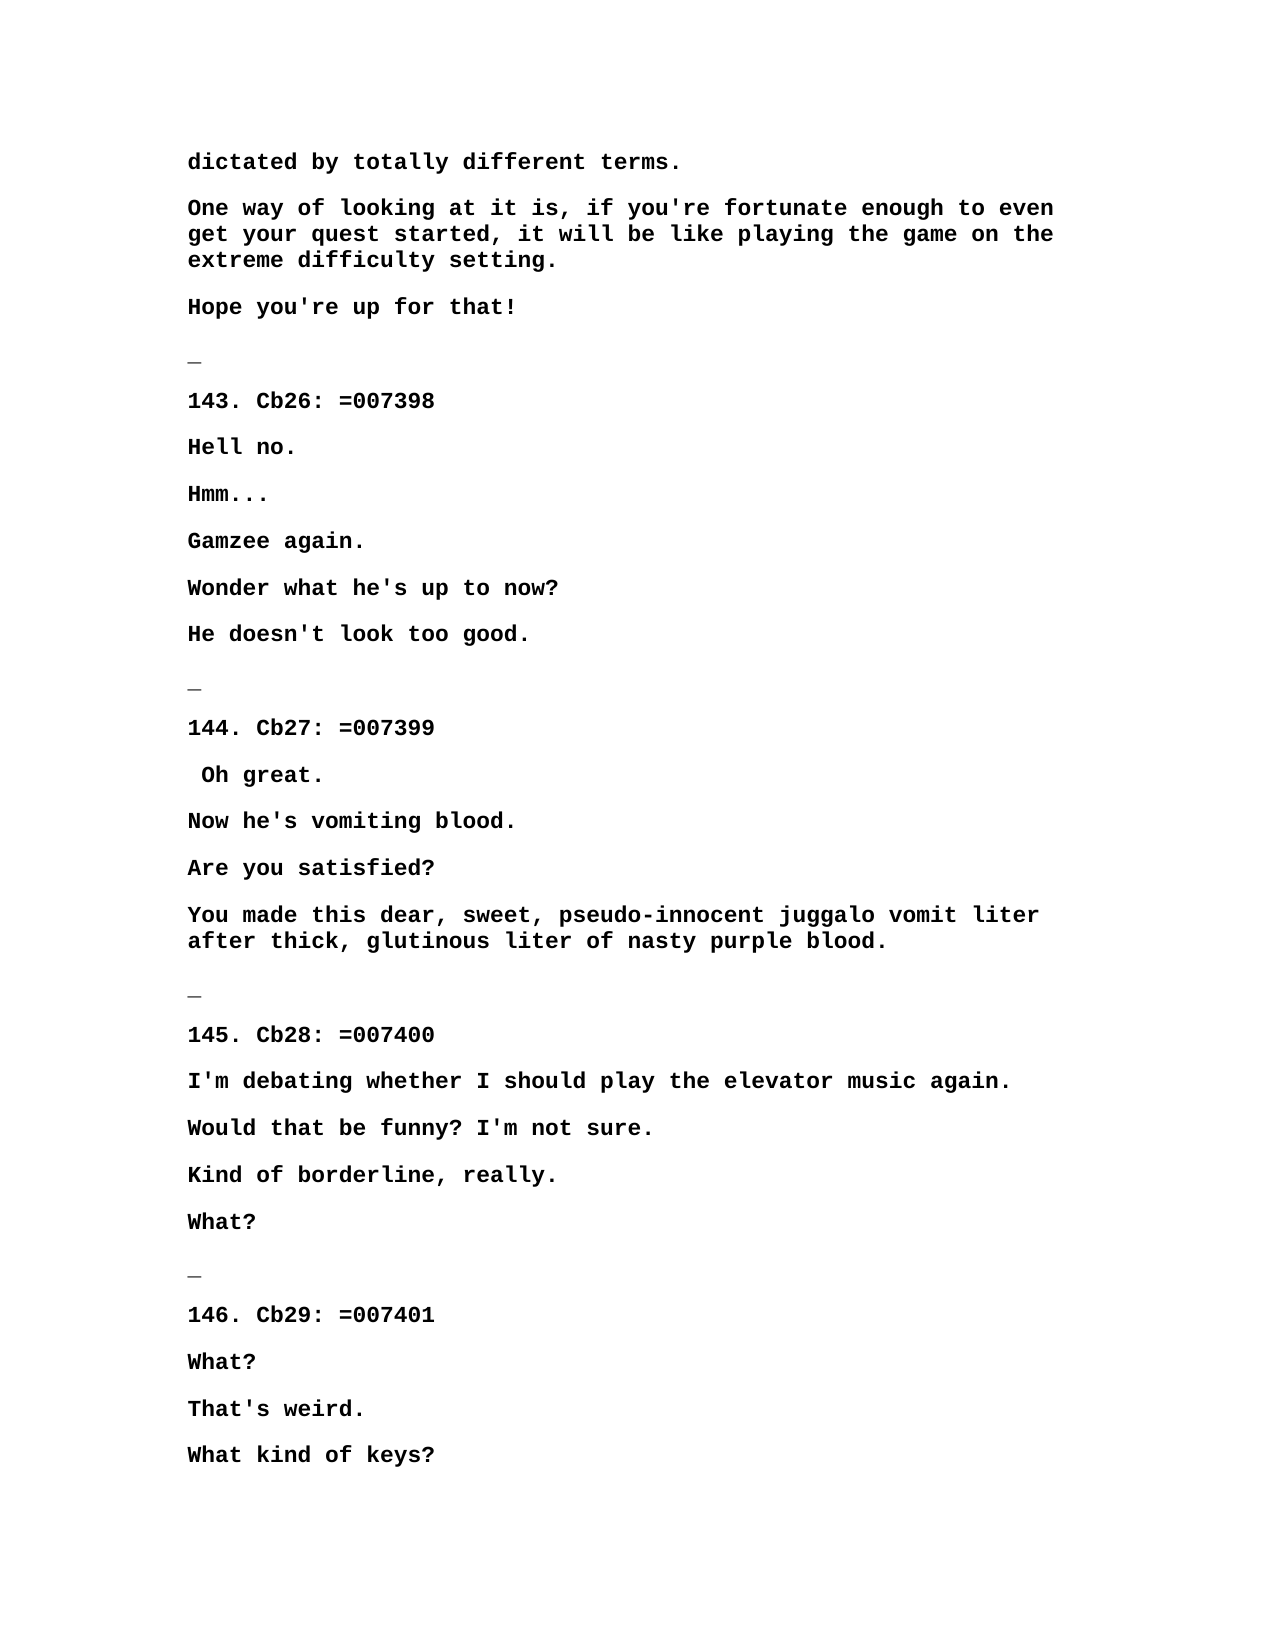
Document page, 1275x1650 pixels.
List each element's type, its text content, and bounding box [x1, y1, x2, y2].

text Are you satisfied? [187, 857, 1087, 883]
text Gamzee again. [187, 529, 1087, 555]
text 145. Cb28: =007400 [187, 1023, 1087, 1049]
text You made this dear, sweet, pseudo-innocent juggalo vomit liter after thick, glutinous liter of nasty purple blood. [187, 903, 1087, 955]
text What kind of keys? [187, 1444, 1087, 1470]
text Wonder what he's up to now? [187, 576, 1087, 602]
text 143. Cb26: =007398 [187, 389, 1087, 415]
text dictated by totally different terms. [187, 150, 1087, 176]
text What? [187, 1210, 1087, 1236]
text He doesn't look too good. [187, 623, 1087, 649]
text Hope you're up for that! [187, 295, 1087, 321]
text _ [187, 669, 1087, 696]
text What? [187, 1350, 1087, 1376]
text I'm debating whether I should play the elevator music again. [187, 1070, 1087, 1096]
text Hmm... [187, 482, 1087, 508]
text _ [187, 1257, 1087, 1283]
text 146. Cb29: =007401 [187, 1303, 1087, 1329]
text 144. Cb27: =007399 [187, 716, 1087, 742]
text Would that be funny? I'm not sure. [187, 1116, 1087, 1142]
text Oh great. [187, 763, 1087, 789]
text _ [187, 342, 1087, 368]
text That's weird. [187, 1397, 1087, 1423]
text Hell no. [187, 436, 1087, 462]
text _ [187, 976, 1087, 1002]
text One way of looking at it is, if you're fortunate enough to even get your quest started, it will be like playing the game on the extreme difficulty setting. [187, 197, 1087, 274]
text Now he's vomiting blood. [187, 810, 1087, 836]
text Kind of borderline, really. [187, 1163, 1087, 1189]
